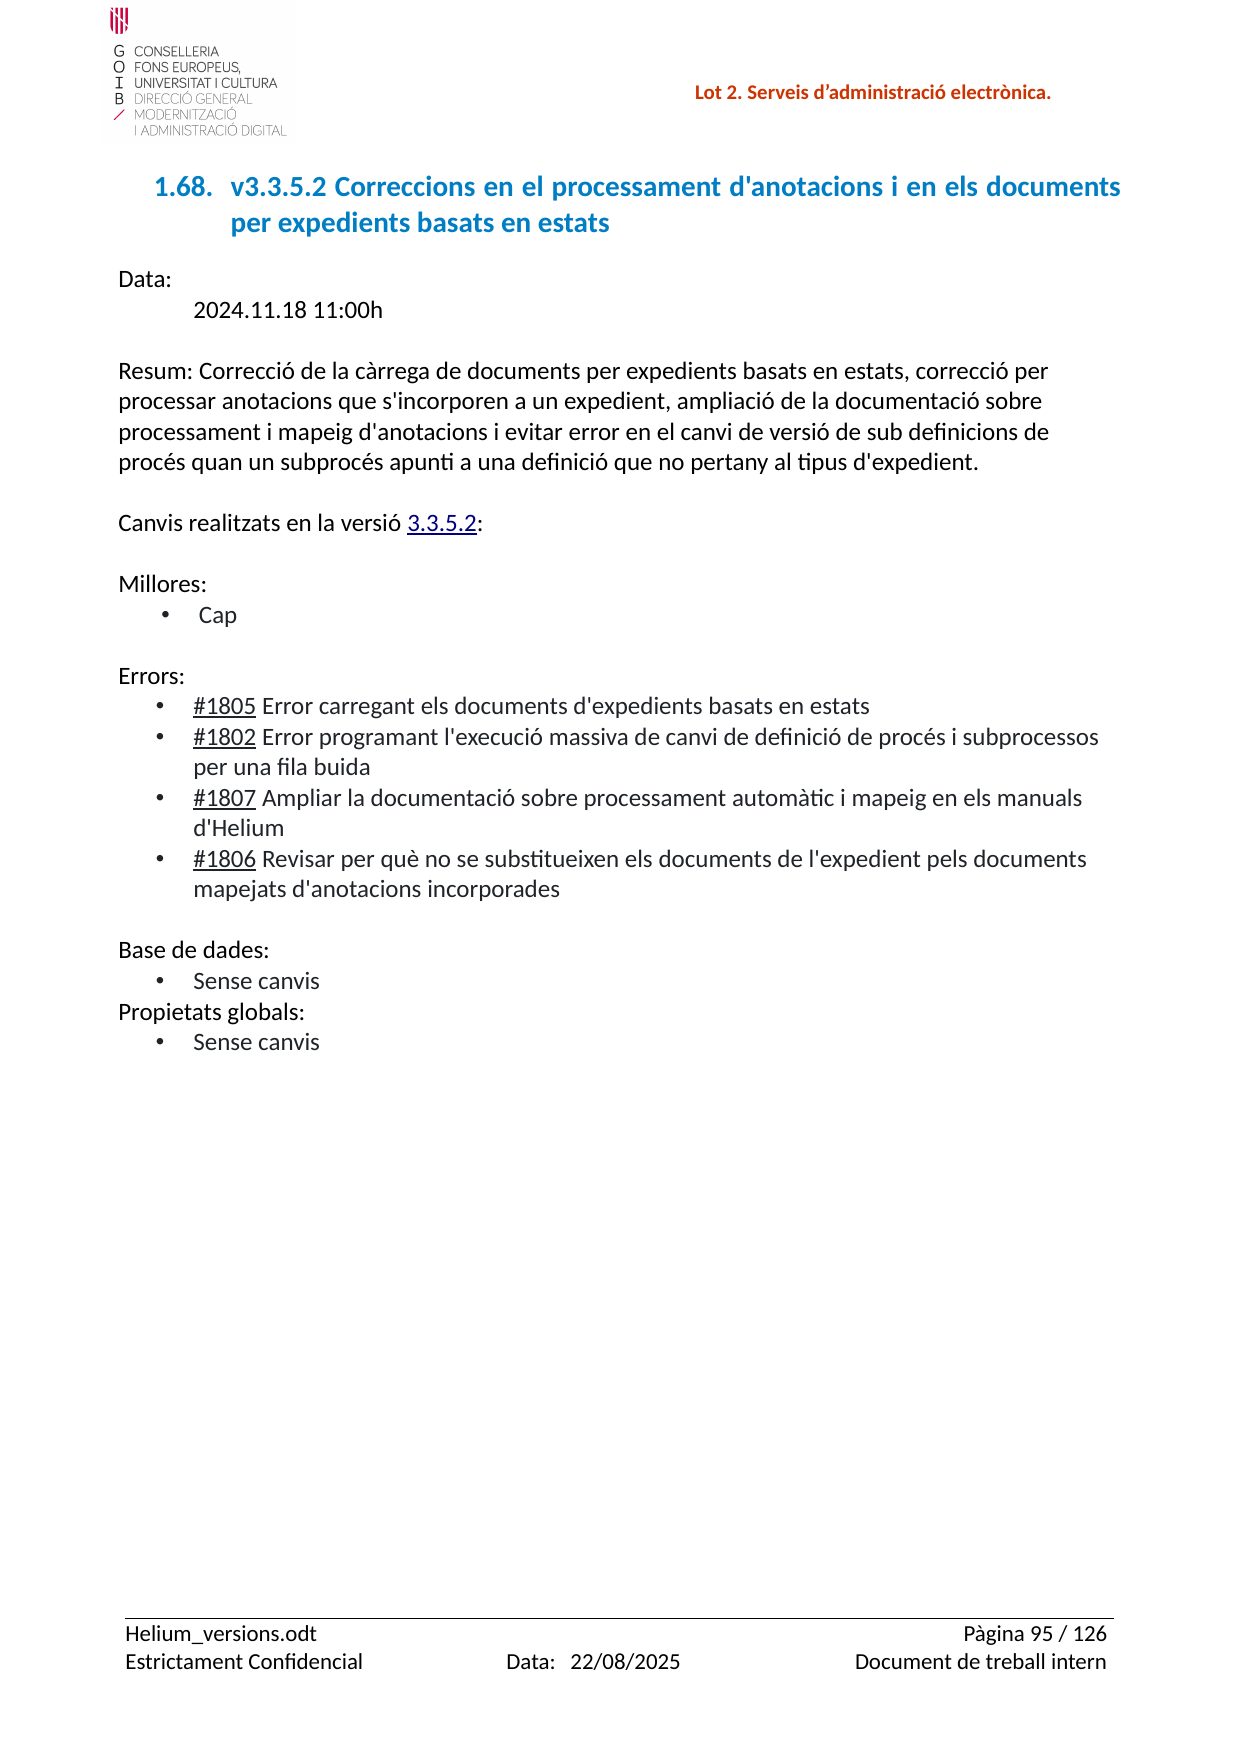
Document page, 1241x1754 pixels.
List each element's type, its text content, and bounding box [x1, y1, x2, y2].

text Propietats globals: [118, 996, 1122, 1026]
list #1802 Error programant l'execució massiva de canvi de definició de procés i subprocessos per una fila buida [156, 721, 1122, 782]
text Millores: [118, 568, 1122, 599]
picture [100, 0, 297, 144]
list #1805 Error carregant els documents d'expedients basats en estats [156, 691, 1122, 721]
list Sense canvis [156, 1026, 1122, 1057]
text 2024.11.18 11:00h [118, 294, 1122, 324]
list #1807 Ampliar la documentació sobre processament automàtic i mapeig en els manuals d'Helium [156, 782, 1122, 843]
text Data: [118, 263, 1122, 294]
text Base de dades: [118, 935, 1122, 965]
list #1806 Revisar per què no se substitueixen els documents de l'expedient pels documents mapejats d'anotacions incorporades [156, 843, 1122, 904]
text Resum: Correcció de la càrrega de documents per expedients basats en estats, correcció per processar anotacions que s'incorporen a un expedient, ampliació de la documentació sobre processament i mapeig d'anotacions i evitar error en el canvi de versió de sub definicions de procés quan un subprocés apunti a una definició que no pertany al tipus d'expedient. [118, 355, 1122, 477]
list Sense canvis [156, 965, 1122, 996]
list Cap [161, 599, 1122, 629]
text Canvis realitzats en la versió 3.3.5.2: [118, 507, 1122, 538]
subtitle v3.3.5.2 Correccions en el processament d'anotacions i en els documents per expedients basats en estats [153, 168, 1122, 239]
text Errors: [118, 660, 1122, 691]
